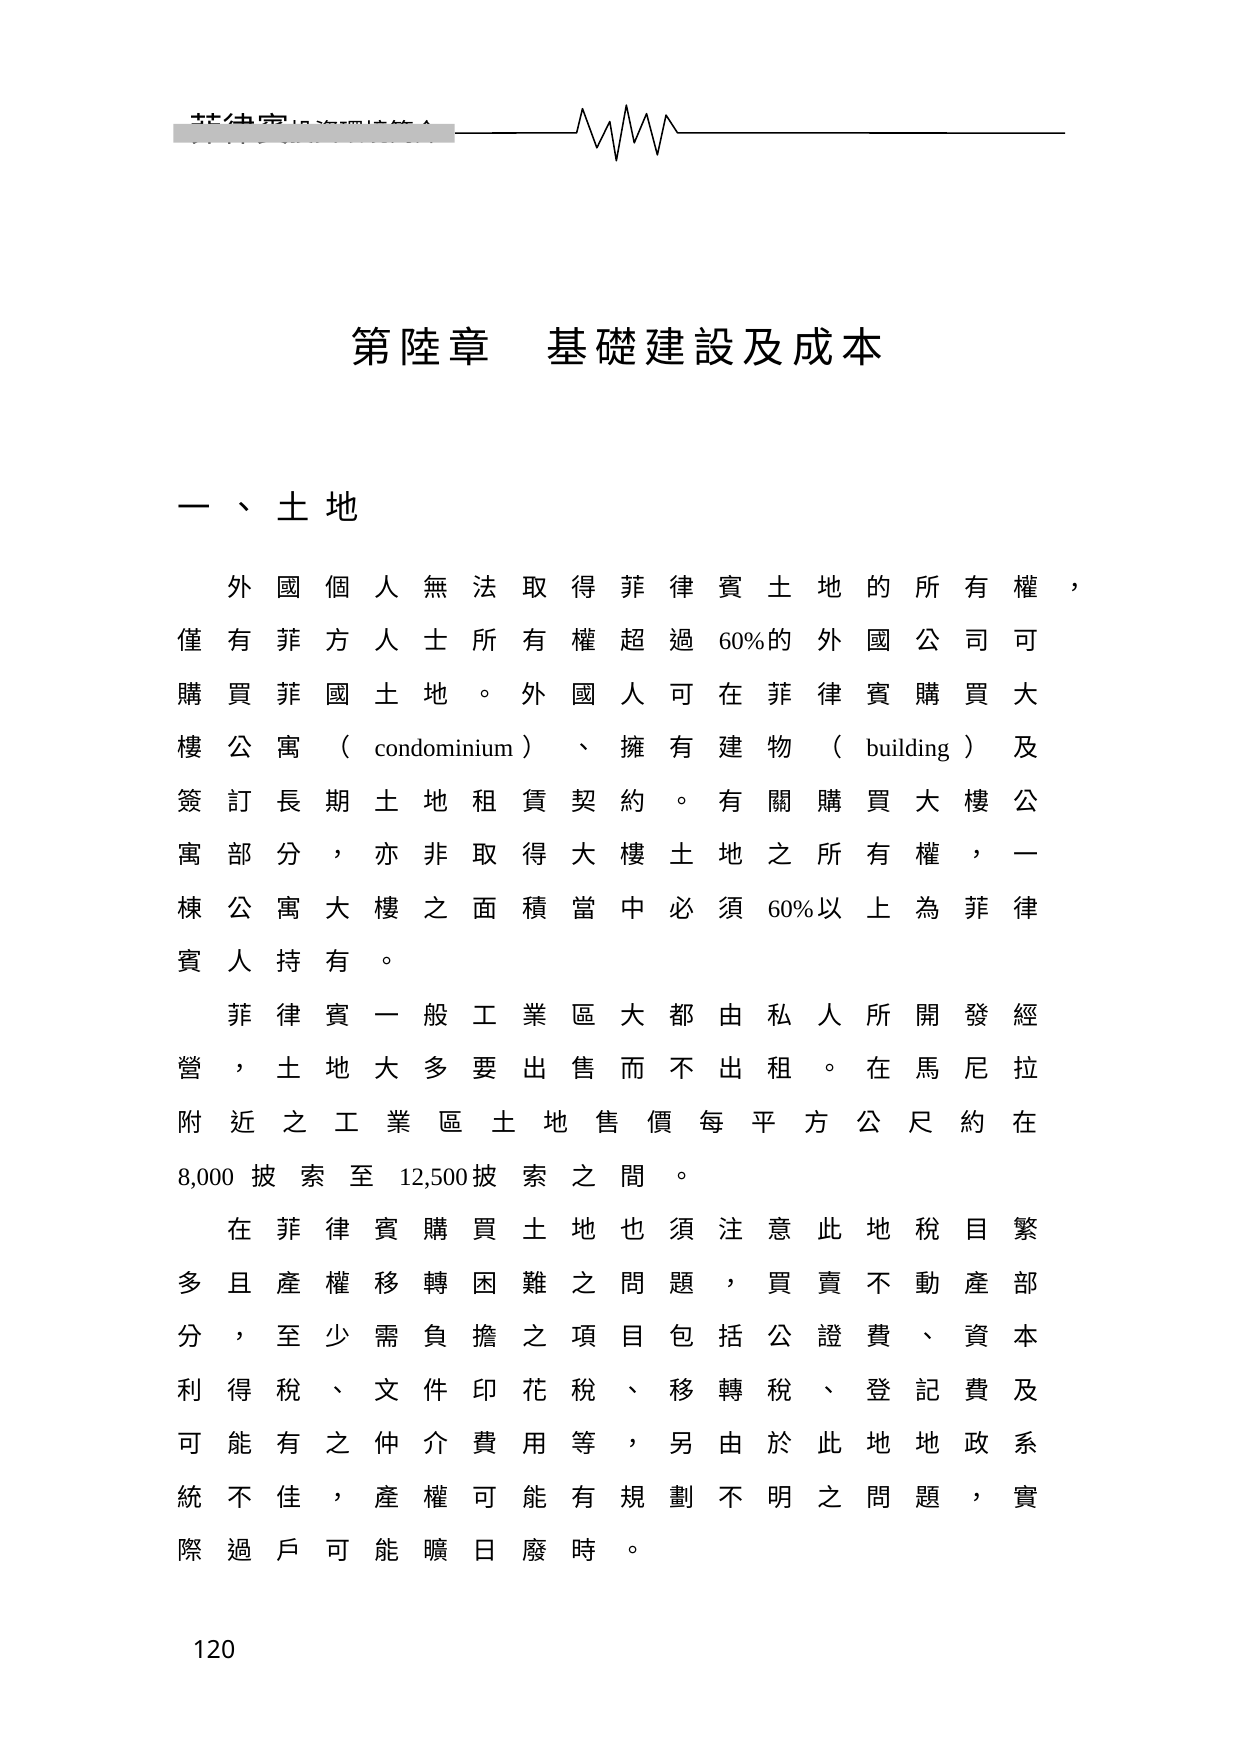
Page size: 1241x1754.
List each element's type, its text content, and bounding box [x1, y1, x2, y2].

text 菲律賓一般工業區大都由私人所開發經營，土地大多要出售而不出租。在馬尼拉附近之工業區土地售價每平方公尺約在8,000披索至12,500披索之間。 [178, 987, 1063, 1201]
text 一、土地 [178, 478, 1063, 532]
text 外國個人無法取得菲律賓土地的所有權，僅有菲方人士所有權超過60%的外國公司可購買菲國土地。外國人可在菲律賓購買大樓公寓（condominium）、擁有建物（building）及簽訂長期土地租賃契約。有關購買大樓公寓部分，亦非取得大樓土地之所有權，一棟公寓大樓之面積當中必須60%以上為菲律賓人持有。 [178, 558, 1063, 987]
text 在菲律賓購買土地也須注意此地稅目繁多且產權移轉困難之問題，買賣不動產部分，至少需負擔之項目包括公證費、資本利得稅、文件印花稅、移轉稅、登記費及可能有之仲介費用等，另由於此地地政系統不佳，產權可能有規劃不明之問題，實際過戶可能曠日廢時。 [178, 1201, 1063, 1576]
text 第陸章 基礎建設及成本 [178, 291, 1063, 398]
